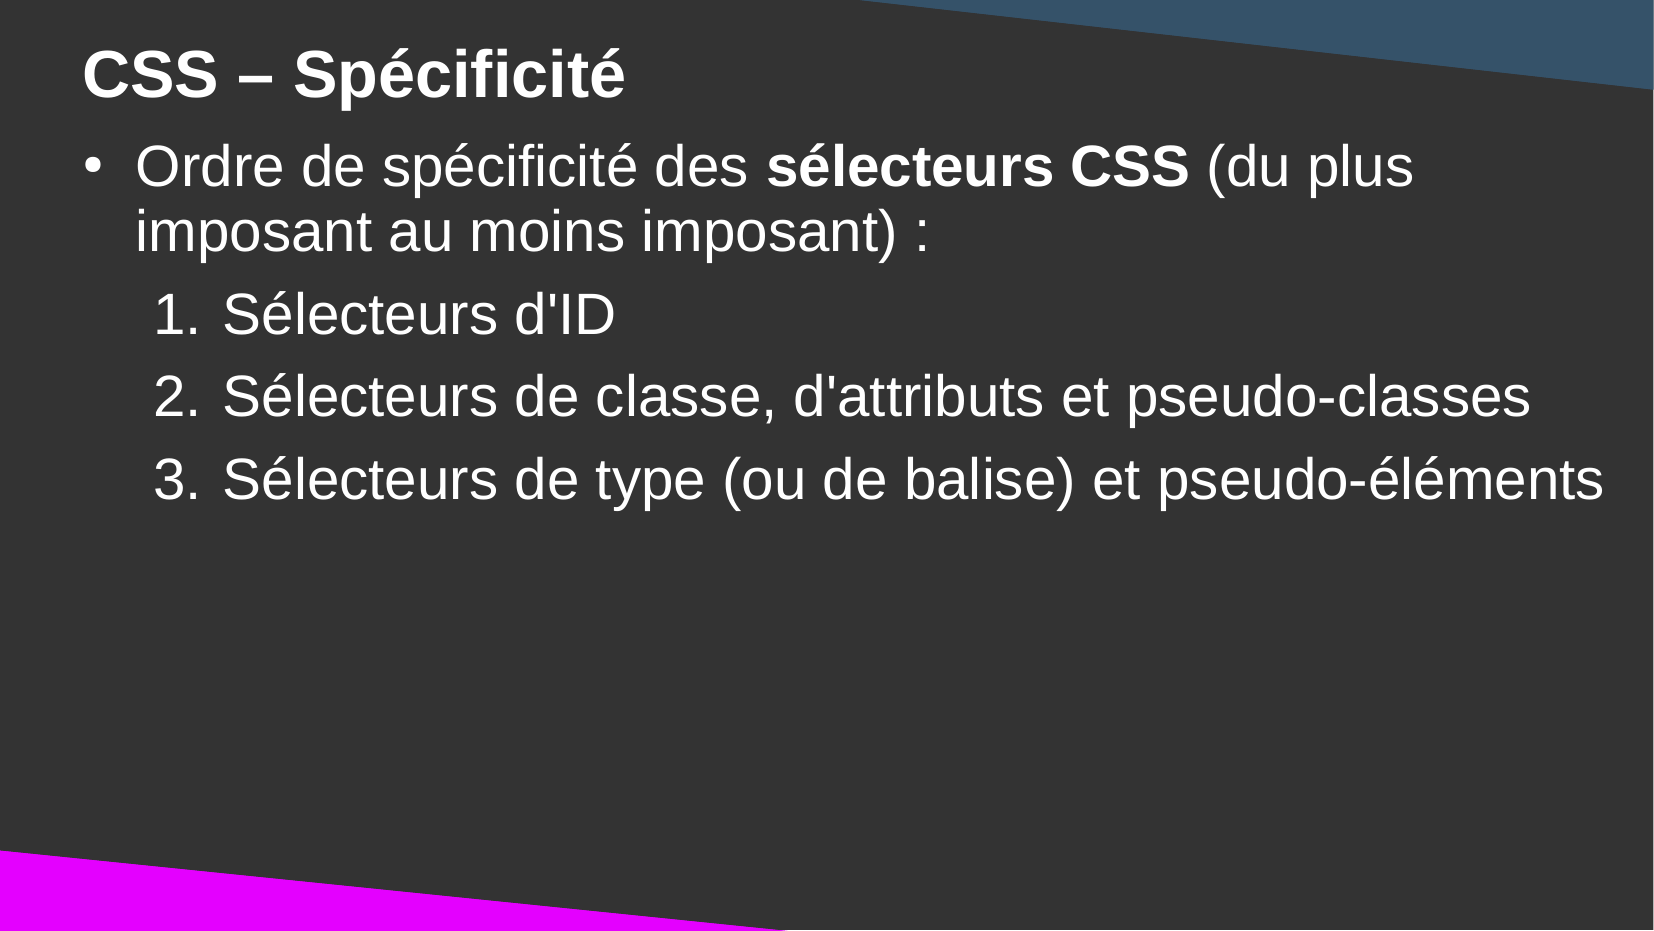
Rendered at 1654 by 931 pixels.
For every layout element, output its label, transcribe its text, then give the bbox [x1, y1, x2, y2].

text_box [0, 850, 788, 931]
text_box [859, 0, 1654, 90]
list Ordre de spécificité des sélecteurs CSS (du plus imposant au moins imposant) : Sélecteurs d'ID Sélecteurs de classe, d'attributs et pseudo-classes Sélecteurs de type (ou de balise) et pseudo-éléments [64, 133, 1630, 725]
title CSS – Spécificité [82, 37, 1205, 122]
